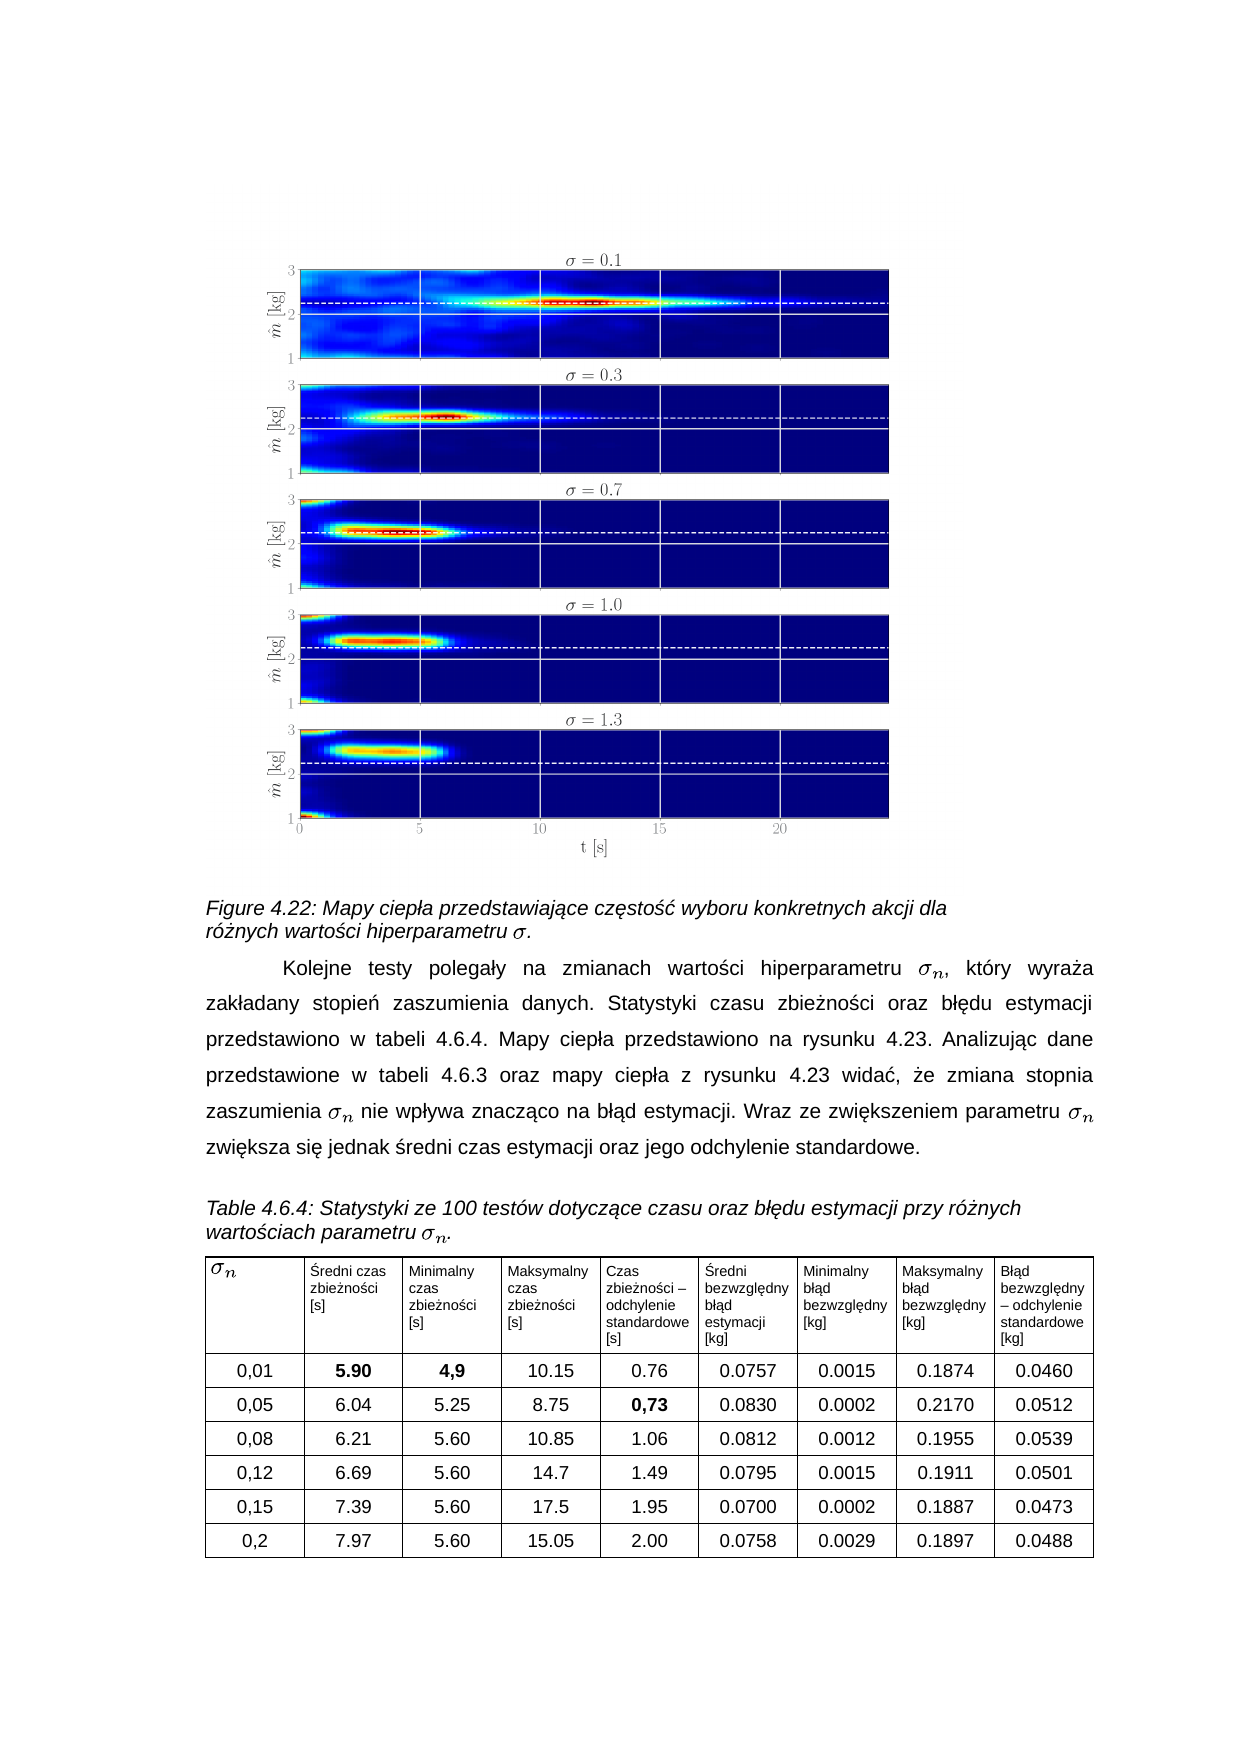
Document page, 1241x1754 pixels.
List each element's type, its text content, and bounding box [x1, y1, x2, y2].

table_header Średni czas zbieżności [s] [305, 1258, 402, 1353]
table_cell 0,0012 [798, 1422, 896, 1455]
table_cell 0,0758 [699, 1524, 797, 1557]
table_cell 1,06 [601, 1422, 698, 1455]
text Figure 4.22: Mapy ciepła przedstawiające częstość wyboru konkretnych akcji dla różnych wartości hiperparametru . [206, 896, 964, 943]
table_cell 0,76 [601, 1354, 698, 1387]
table_cell 10,15 [502, 1354, 600, 1387]
table_cell 0,2170 [897, 1388, 994, 1421]
table_header Średni bezwzględny błąd estymacji [kg] [699, 1258, 797, 1353]
table_cell 8,75 [502, 1388, 600, 1421]
table_cell 0,0473 [995, 1490, 1093, 1523]
table_cell 5,60 [403, 1456, 501, 1489]
table_cell 0,0460 [995, 1354, 1093, 1387]
table_cell 5,60 [403, 1524, 501, 1557]
table_cell 4,9 [403, 1354, 501, 1387]
table_cell 1,95 [601, 1490, 698, 1523]
table_cell 1,49 [601, 1456, 698, 1489]
table_cell 0,0512 [995, 1388, 1093, 1421]
table_cell 2,00 [601, 1524, 698, 1557]
table_cell 0,0700 [699, 1490, 797, 1523]
table_cell 14,7 [502, 1456, 600, 1489]
text Kolejne testy polegały na zmianach wartości hiperparametru , który wyraża zakładany stopień zaszumienia danych. Statystyki czasu zbieżności oraz błędu estymacji przedstawiono w tabeli 4.6.4. Mapy ciepła przedstawiono na rysunku 4.23. Analizując dane przedstawione w tabeli 4.6.3 oraz mapy ciepła z rysunku 4.23 widać, że zmiana stopnia zaszumienia nie wpływa znacząco na błąd estymacji. Wraz ze zwiększeniem parametru zwiększa się jednak średni czas estymacji oraz jego odchylenie standardowe. [206, 955, 1093, 1159]
table_cell 6,69 [305, 1456, 402, 1489]
table_cell 6,21 [305, 1422, 402, 1455]
table_cell 0,1887 [897, 1490, 994, 1523]
table_header Błąd bezwzględny – odchylenie standardowe [kg] [995, 1258, 1093, 1353]
table_cell 0,0539 [995, 1422, 1093, 1455]
table_cell 5,90 [305, 1354, 402, 1387]
table_cell 5,60 [403, 1490, 501, 1523]
table_cell 0,2 [206, 1524, 304, 1557]
table_cell 0,01 [206, 1354, 304, 1387]
table_cell 0,0501 [995, 1456, 1093, 1489]
table_cell 0,12 [206, 1456, 304, 1489]
table_cell 0,05 [206, 1388, 304, 1421]
table_cell 0,08 [206, 1422, 304, 1455]
table_cell 0,73 [601, 1388, 698, 1421]
table_cell 0,0015 [798, 1456, 896, 1489]
table_cell 0,1911 [897, 1456, 994, 1489]
table_header Czas zbieżności – odchylenie standardowe [s] [601, 1258, 698, 1353]
table_cell 0,0830 [699, 1388, 797, 1421]
table_cell 15,05 [502, 1524, 600, 1557]
table_cell 6,04 [305, 1388, 402, 1421]
table_header [206, 1258, 304, 1353]
table_cell 0,0757 [699, 1354, 797, 1387]
table_cell 0,1874 [897, 1354, 994, 1387]
table_cell 7,97 [305, 1524, 402, 1557]
table_cell 5,60 [403, 1422, 501, 1455]
table_cell 17,5 [502, 1490, 600, 1523]
table_cell 0,1955 [897, 1422, 994, 1455]
table_cell 5,25 [403, 1388, 501, 1421]
table_header Maksymalny czas zbieżności [s] [502, 1258, 600, 1353]
table_cell 0,0795 [699, 1456, 797, 1489]
table_cell 7,39 [305, 1490, 402, 1523]
table_header Maksymalny błąd bezwzględny [kg] [897, 1258, 994, 1353]
table_cell 0,15 [206, 1490, 304, 1523]
table_cell 0,0488 [995, 1524, 1093, 1557]
picture [205, 184, 964, 896]
table_cell 0,0002 [798, 1490, 896, 1523]
text Table 4.6.4: Statystyki ze 100 testów dotyczące czasu oraz błędu estymacji przy różnych wartościach parametru . [206, 1196, 1093, 1244]
table_cell 0,0029 [798, 1524, 896, 1557]
table_cell 10,85 [502, 1422, 600, 1455]
table_header Minimalny czas zbieżności [s] [403, 1258, 501, 1353]
table_cell 0,1897 [897, 1524, 994, 1557]
table_cell 0,0812 [699, 1422, 797, 1455]
table_cell 0,0002 [798, 1388, 896, 1421]
table_cell 0,0015 [798, 1354, 896, 1387]
table_header Minimalny błąd bezwzględny [kg] [798, 1258, 896, 1353]
